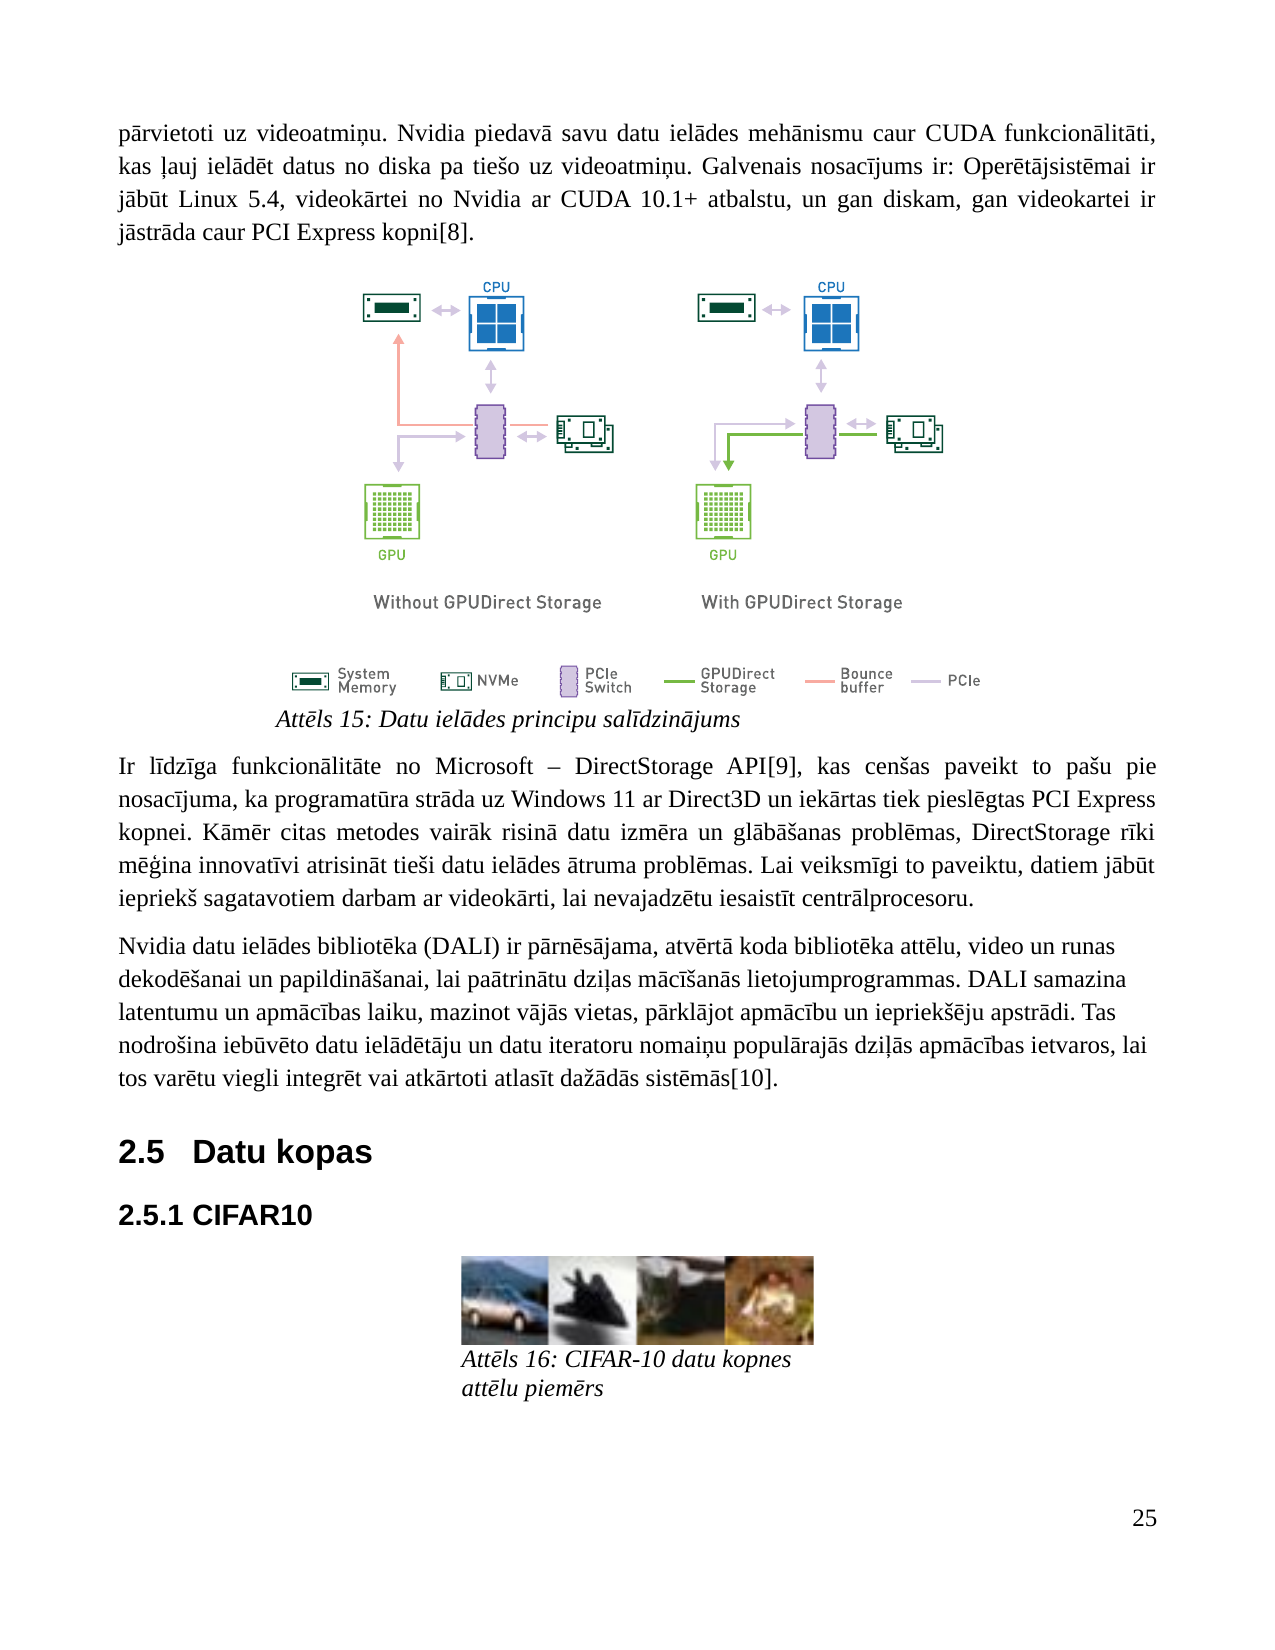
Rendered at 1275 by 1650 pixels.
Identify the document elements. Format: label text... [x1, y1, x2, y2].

text Ir līdzīga funkcionālitāte no Microsoft – DirectStorage API[9], kas cenšas paveikt to pašu pie nosacījuma, ka programatūra strāda uz Windows 11 ar Direct3D un iekārtas tiek pieslēgtas PCI Express kopnei. Kāmēr citas metodes vairāk risinā datu izmēra un glābāšanas problēmas, DirectStorage rīki mēģina innovatīvi atrisināt tieši datu ielādes ātruma problēmas. Lai veiksmīgi to paveiktu, datiem jābūt iepriekš sagatavotiem darbam ar videokārti, lai nevajadzētu iesaistīt centrālprocesoru. [118, 751, 1157, 912]
subtitle Datu kopas [118, 1132, 1157, 1170]
subtitle CIFAR10 [118, 1197, 1157, 1231]
text Nvidia datu ielādes bibliotēka (DALI) ir pārnēsājama, atvērtā koda bibliotēka attēlu, video un runas dekodēšanai un papildināšanai, lai paātrinātu dziļas mācīšanās lietojumprogrammas. DALI samazina latentumu un apmācības laiku, mazinot vājās vietas, pārklājot apmācību un iepriekšēju apstrādi. Tas nodrošina iebūvēto datu ielādētāju un datu iteratoru nomaiņu populārajās dziļās apmācības ietvaros, lai tos varētu viegli integrēt vai atkārtoti atlasīt dažādās sistēmās[10]. [118, 931, 1157, 1092]
text pārvietoti uz videoatmiņu. Nvidia piedavā savu datu ielādes mehānismu caur CUDA funkcionālitāti, kas ļauj ielādēt datus no diska pa tiešo uz videoatmiņu. Galvenais nosacījums ir: Operētājsistēmai ir jābūt Linux 5.4, videokārtei no Nvidia ar CUDA 10.1+ atbalstu, un gan diskam, gan videokartei ir jāstrāda caur PCI Express kopni[8]. [118, 118, 1157, 246]
text Attēls 15: Datu ielādes principu salīdzinājums [276, 277, 999, 733]
text Attēls 16: CIFAR-10 datu kopnes attēlu piemērs [461, 1345, 813, 1402]
picture [461, 1256, 814, 1345]
